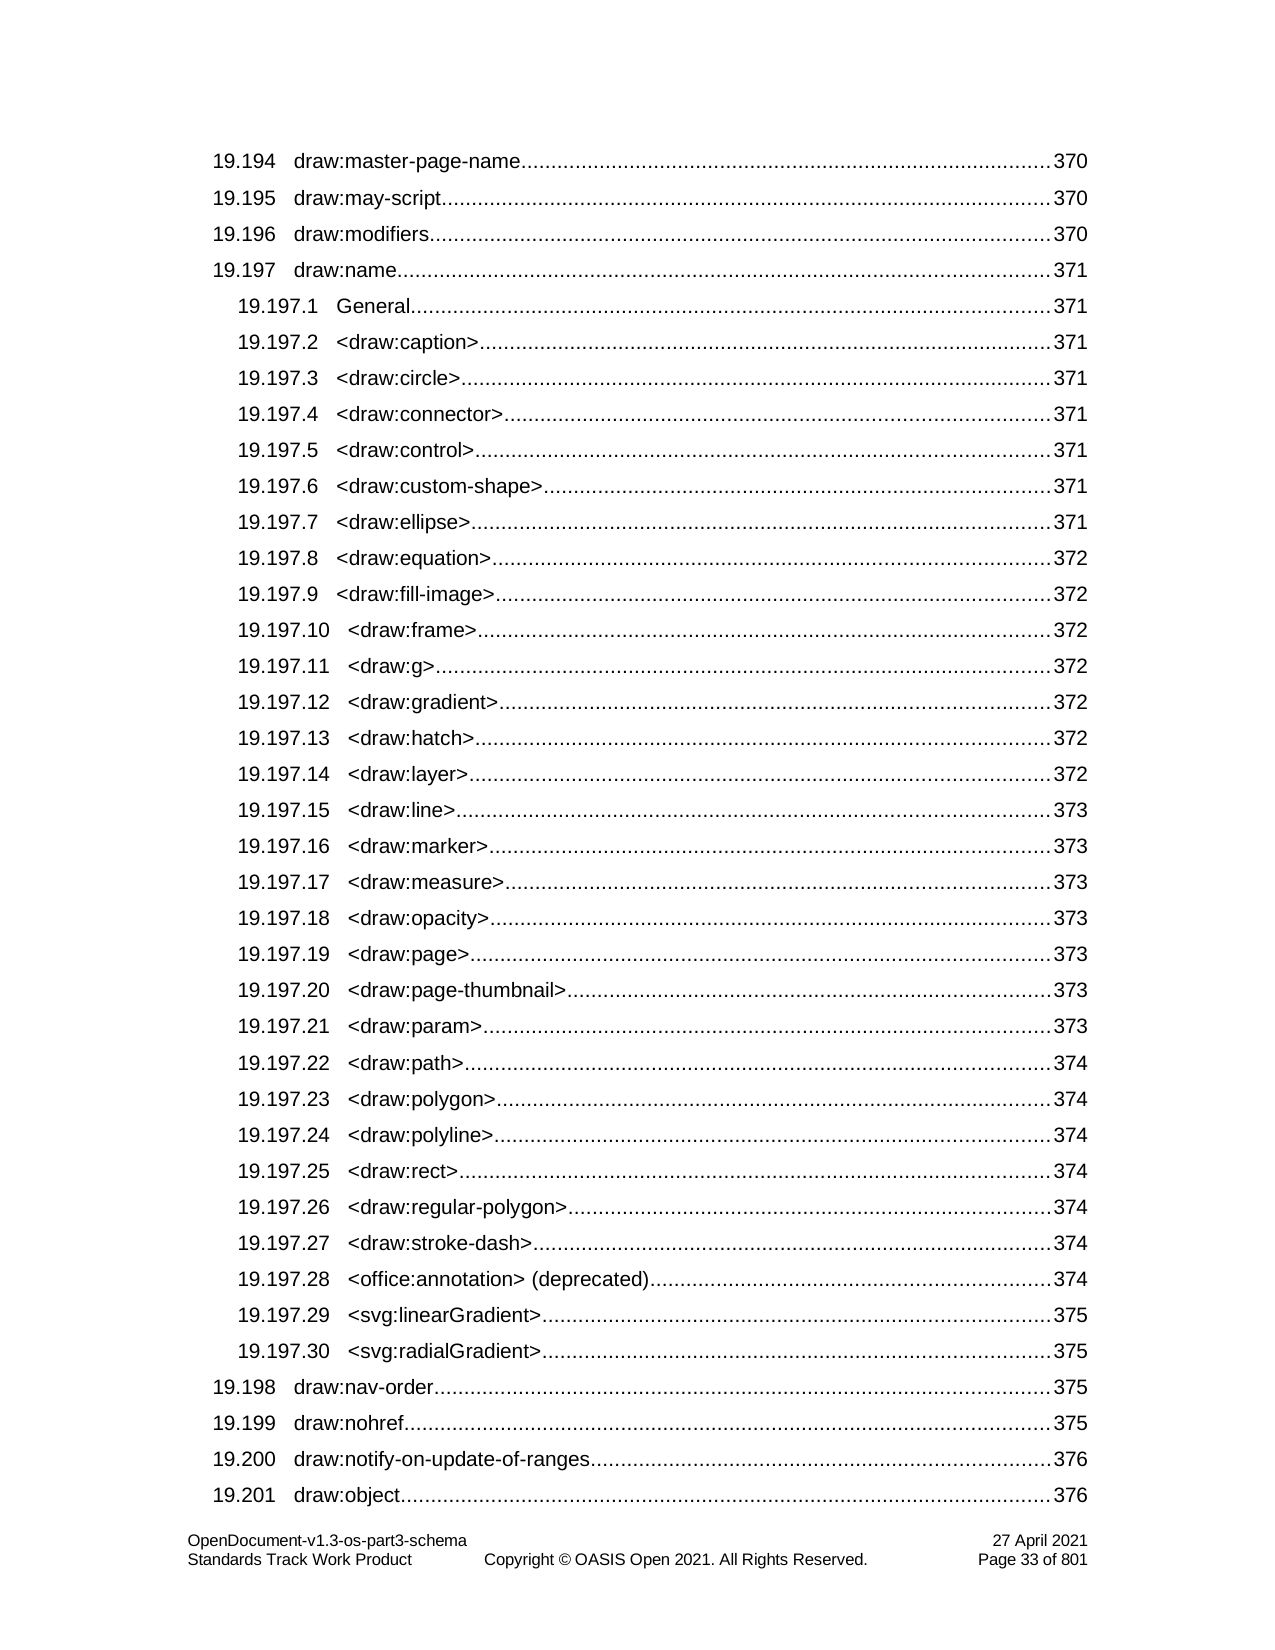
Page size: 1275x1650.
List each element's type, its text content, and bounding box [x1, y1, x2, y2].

text 19.197.13 <draw:hatch> 372 [237, 727, 1088, 750]
text 19.197.17 <draw:measure> 373 [237, 871, 1088, 894]
text 19.197.29 <svg:linearGradient> 375 [237, 1303, 1088, 1327]
text 19.197.28 <office:annotation> (deprecated) 374 [237, 1267, 1088, 1291]
text 19.195 draw:may-script 370 [212, 186, 1088, 209]
text 19.200 draw:notify-on-update-of-ranges 376 [212, 1447, 1088, 1471]
text 19.199 draw:nohref 375 [212, 1411, 1088, 1435]
text 19.197.20 <draw:page-thumbnail> 373 [237, 979, 1088, 1002]
text 19.197.14 <draw:layer> 372 [237, 763, 1088, 786]
text 19.197.10 <draw:frame> 372 [237, 618, 1088, 642]
text 19.197.16 <draw:marker> 373 [237, 835, 1088, 858]
text 19.197.23 <draw:polygon> 374 [237, 1087, 1088, 1111]
text 19.197.1 General 371 [237, 294, 1088, 318]
text 19.197.30 <svg:radialGradient> 375 [237, 1339, 1088, 1363]
text 19.197.4 <draw:connector> 371 [237, 402, 1088, 426]
text 19.197.9 <draw:fill-image> 372 [237, 582, 1088, 606]
text 19.197.18 <draw:opacity> 373 [237, 907, 1088, 930]
text 19.197.24 <draw:polyline> 374 [237, 1123, 1088, 1147]
text 19.197.26 <draw:regular-polygon> 374 [237, 1195, 1088, 1219]
text 19.197.22 <draw:path> 374 [237, 1051, 1088, 1074]
text 19.201 draw:object 376 [212, 1483, 1088, 1507]
text 19.197.19 <draw:page> 373 [237, 943, 1088, 966]
text 19.197.5 <draw:control> 371 [237, 438, 1088, 462]
text 19.197.6 <draw:custom-shape> 371 [237, 474, 1088, 498]
text 19.194 draw:master-page-name 370 [212, 150, 1088, 173]
text 19.197.27 <draw:stroke-dash> 374 [237, 1231, 1088, 1255]
text 19.197.11 <draw:g> 372 [237, 654, 1088, 678]
text 19.198 draw:nav-order 375 [212, 1375, 1088, 1399]
text 19.197.2 <draw:caption> 371 [237, 330, 1088, 354]
text 19.197.15 <draw:line> 373 [237, 799, 1088, 822]
text 19.197.7 <draw:ellipse> 371 [237, 510, 1088, 534]
text 19.197.3 <draw:circle> 371 [237, 366, 1088, 390]
text 19.197.12 <draw:gradient> 372 [237, 691, 1088, 714]
text 19.197 draw:name 371 [212, 258, 1088, 282]
text 19.197.8 <draw:equation> 372 [237, 546, 1088, 570]
text 19.197.21 <draw:param> 373 [237, 1015, 1088, 1038]
text 19.196 draw:modifiers 370 [212, 222, 1088, 246]
text 19.197.25 <draw:rect> 374 [237, 1159, 1088, 1183]
